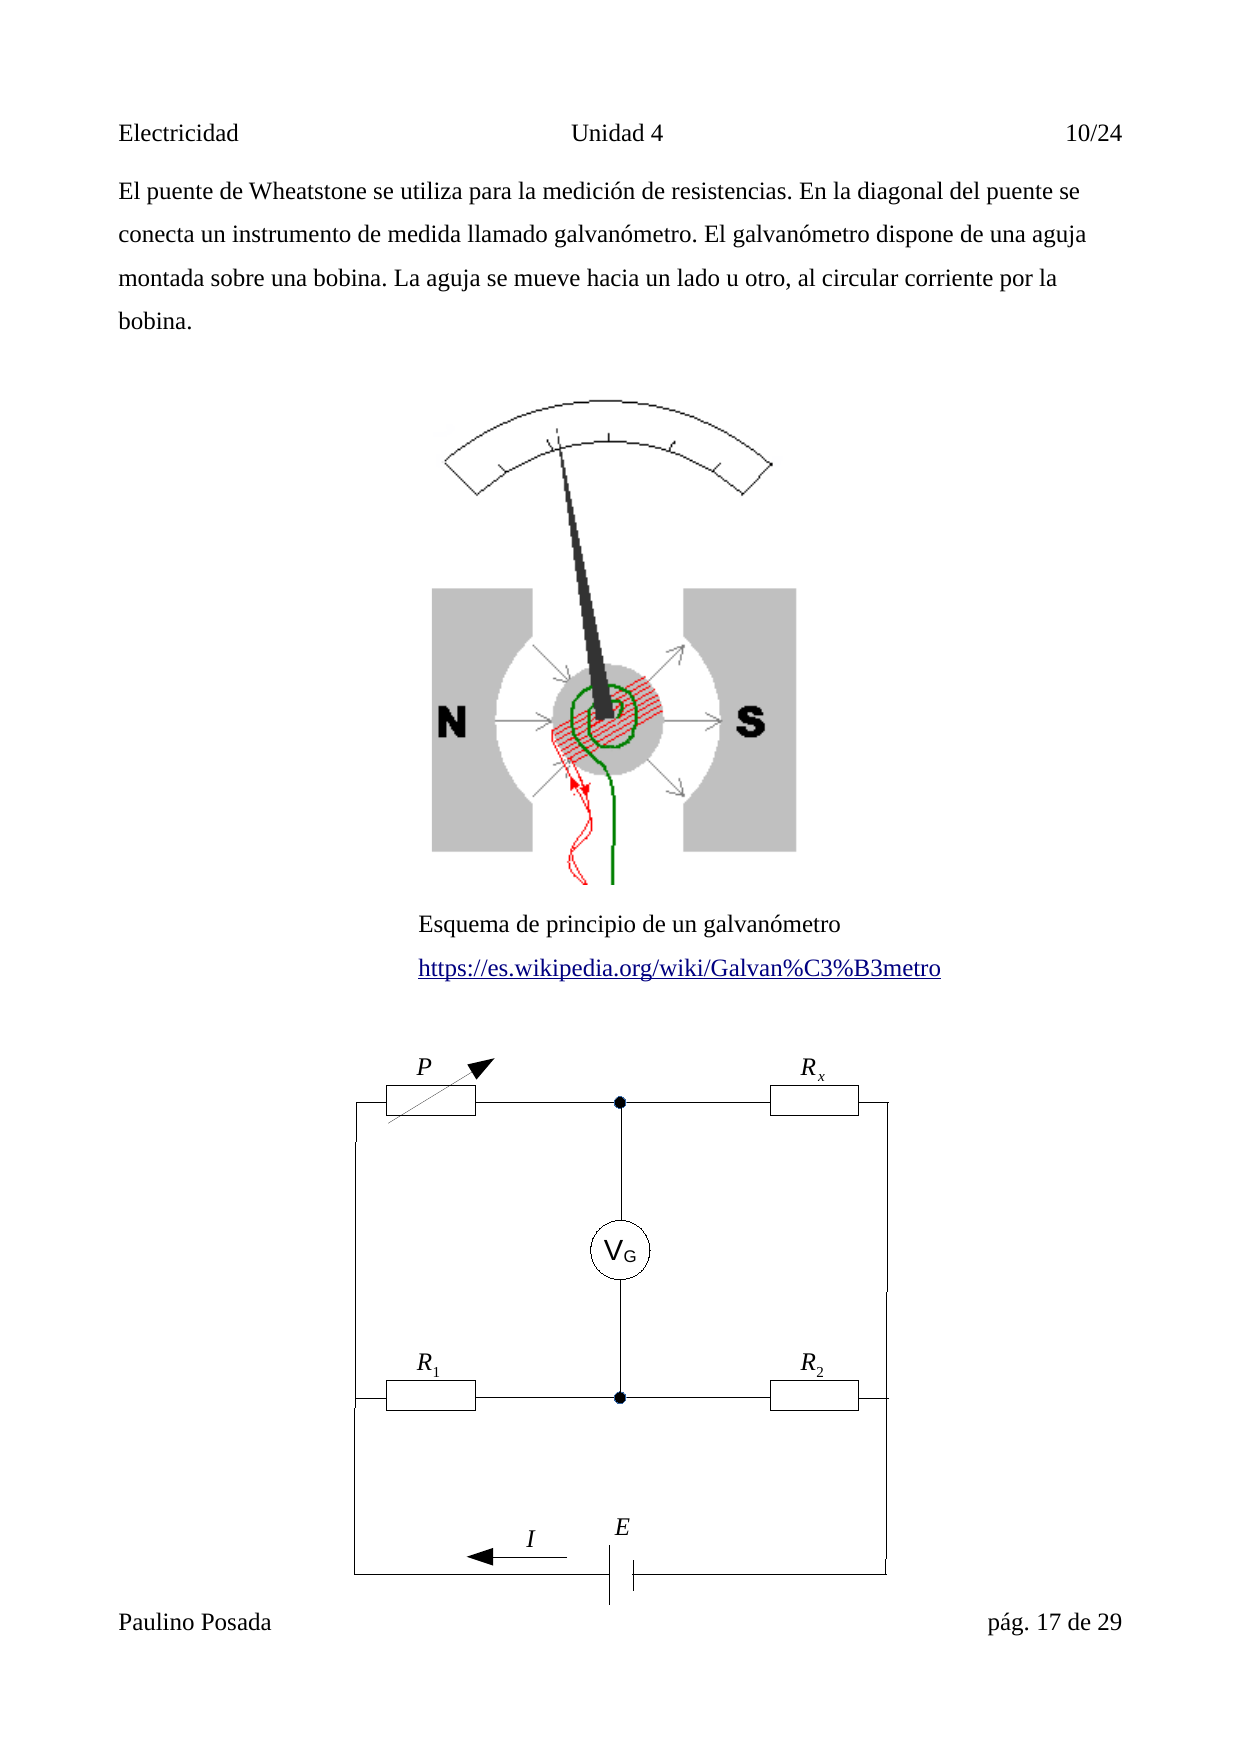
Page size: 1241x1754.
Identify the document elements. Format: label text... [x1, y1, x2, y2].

text El puente de Wheatstone se utiliza para la medición de resistencias. En la diagonal del puente se conecta un instrumento de medida llamado galvanómetro. El galvanómetro dispone de una aguja montada sobre una bobina. La aguja se mueve hacia un lado u otro, al circular corriente por la bobina. [118, 176, 1122, 334]
text https://es.wikipedia.org/wiki/Galvan%C3%B3metro [118, 953, 1122, 981]
picture [431, 392, 809, 885]
text Esquema de principio de un galvanómetro [118, 909, 1122, 938]
